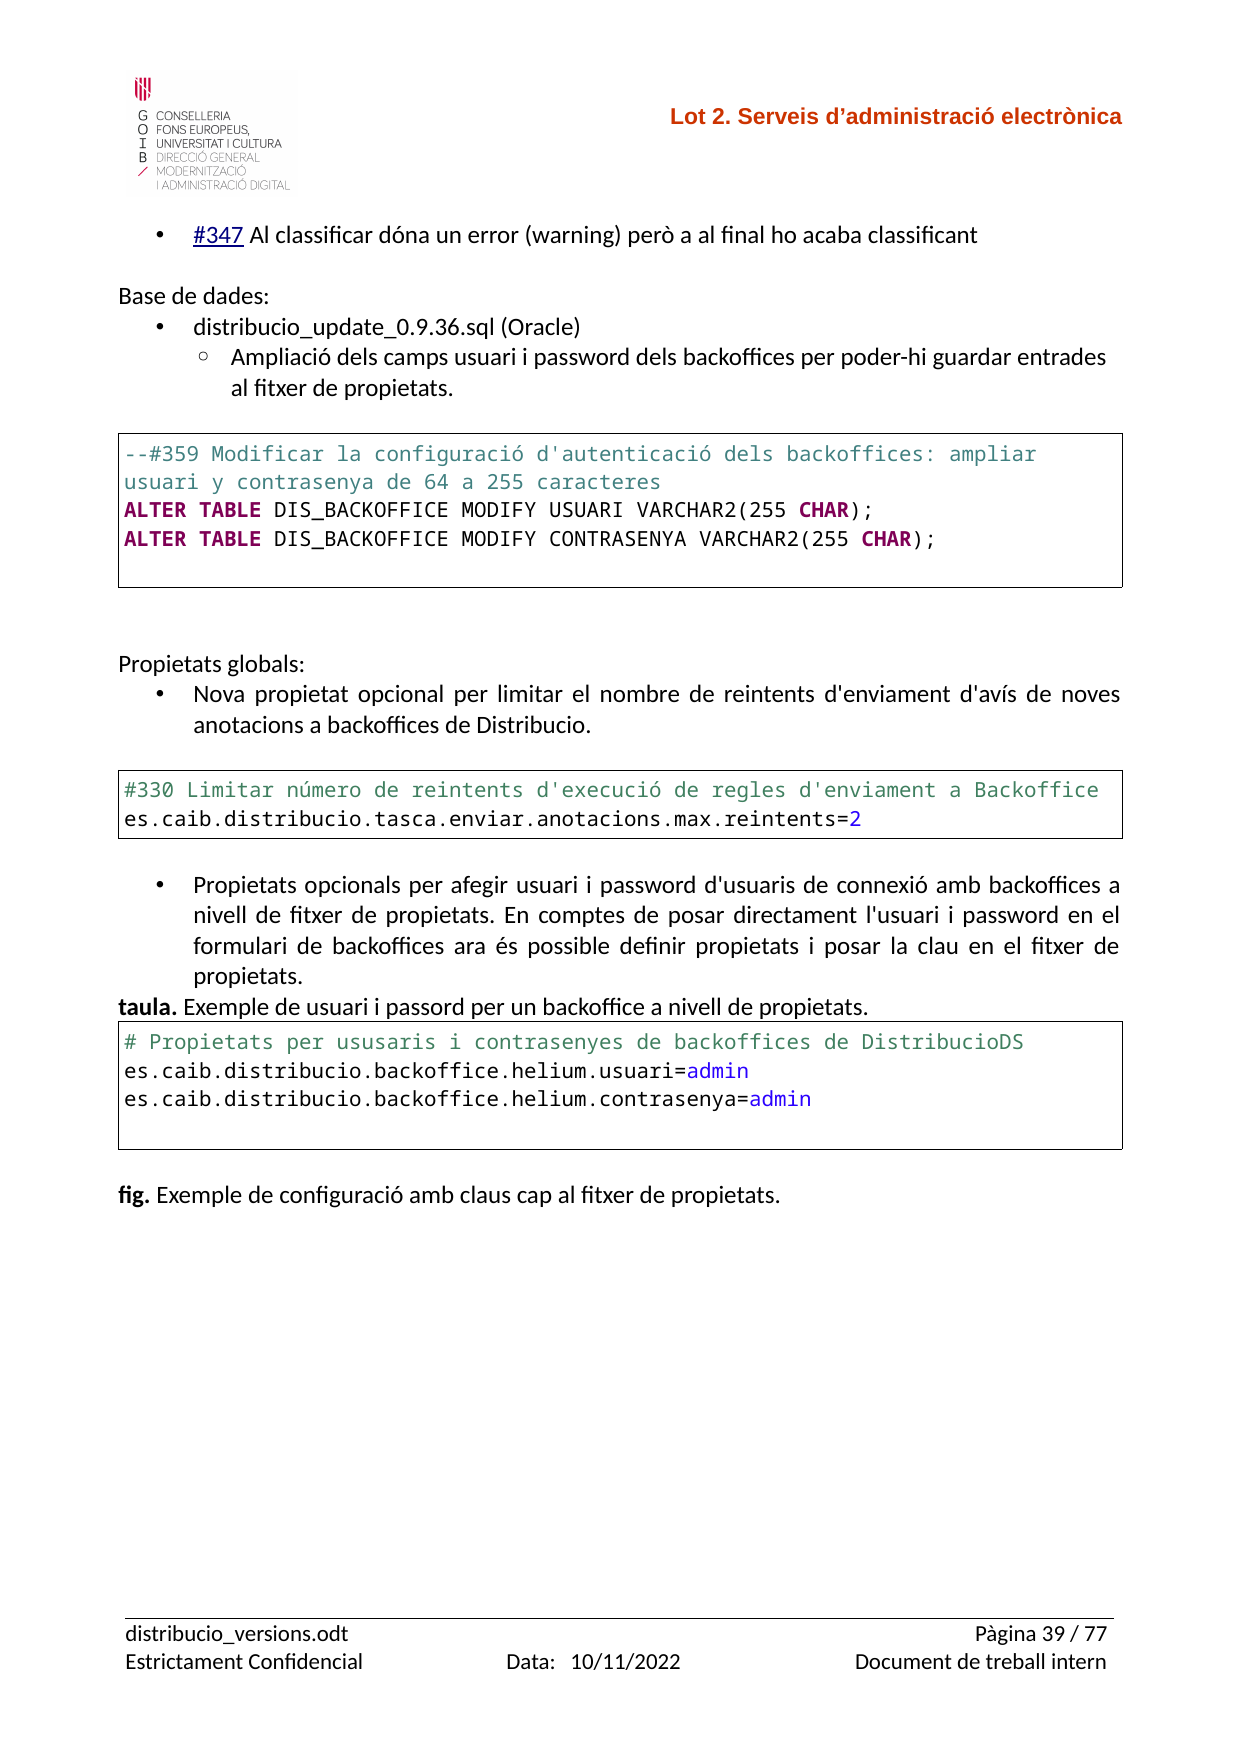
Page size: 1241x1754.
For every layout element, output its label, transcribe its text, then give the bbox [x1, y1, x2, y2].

list #347 Al classificar dóna un error (warning) però a al final ho acaba classificant [156, 219, 1122, 250]
list Propietats opcionals per afegir usuari i password d'usuaris de connexió amb backoffices a nivell de fitxer de propietats. En comptes de posar directament l'usuari i password en el formulari de backoffices ara és possible definir propietats i posar la clau en el fitxer de propietats. [156, 869, 1122, 991]
text Base de dades: [118, 280, 1122, 311]
table_header --#359 Modificar la configuració d'autenticació dels backoffices: ampliar usuari y contrasenya de 64 a 255 caracteres ALTER TABLE DIS_BACKOFFICE MODIFY USUARI VARCHAR2(255 CHAR); ALTER TABLE DIS_BACKOFFICE MODIFY CONTRASENYA VARCHAR2(255 CHAR); [119, 434, 1122, 587]
list Ampliació dels camps usuari i password dels backoffices per poder-hi guardar entrades al fitxer de propietats. [193, 341, 1122, 402]
list Nova propietat opcional per limitar el nombre de reintents d'enviament d'avís de noves anotacions a backoffices de Distribucio. [156, 678, 1122, 739]
picture [126, 70, 299, 197]
table_header #330 Limitar número de reintents d'execució de regles d'enviament a Backoffice es.caib.distribucio.tasca.enviar.anotacions.max.reintents=2 [119, 771, 1122, 838]
table_header # Propietats per ususaris i contrasenyes de backoffices de DistribucioDS es.caib.distribucio.backoffice.helium.usuari=admin es.caib.distribucio.backoffice.helium.contrasenya=admin [119, 1022, 1122, 1149]
list distribucio_update_0.9.36.sql (Oracle) [156, 311, 1122, 341]
text taula. Exemple de usuari i passord per un backoffice a nivell de propietats. [118, 991, 1122, 1021]
text fig. Exemple de configuració amb claus cap al fitxer de propietats. [118, 1179, 1122, 1210]
text Propietats globals: [118, 648, 1122, 678]
